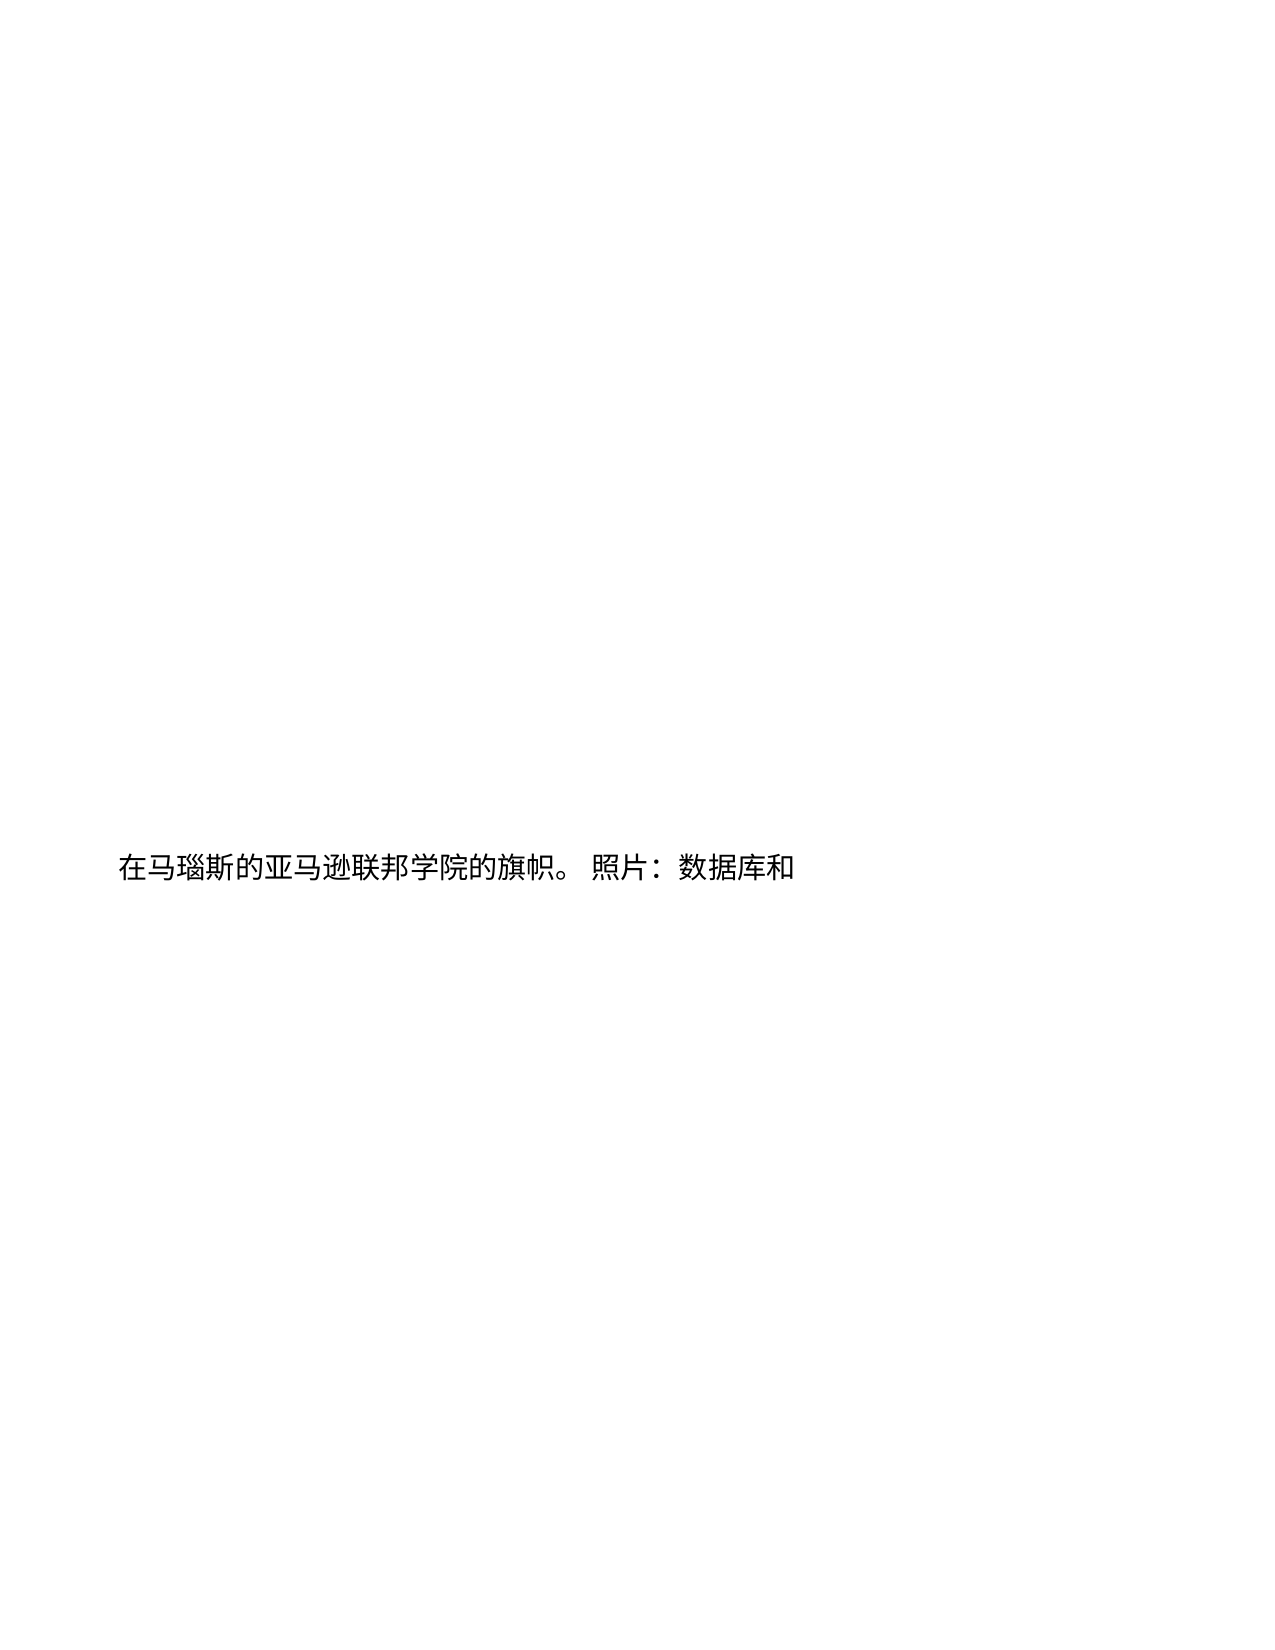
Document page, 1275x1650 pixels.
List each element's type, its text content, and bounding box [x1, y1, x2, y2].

text 在马瑙斯的亚马逊联邦学院的旗帜。 照片：数据库和 [118, 118, 1157, 886]
